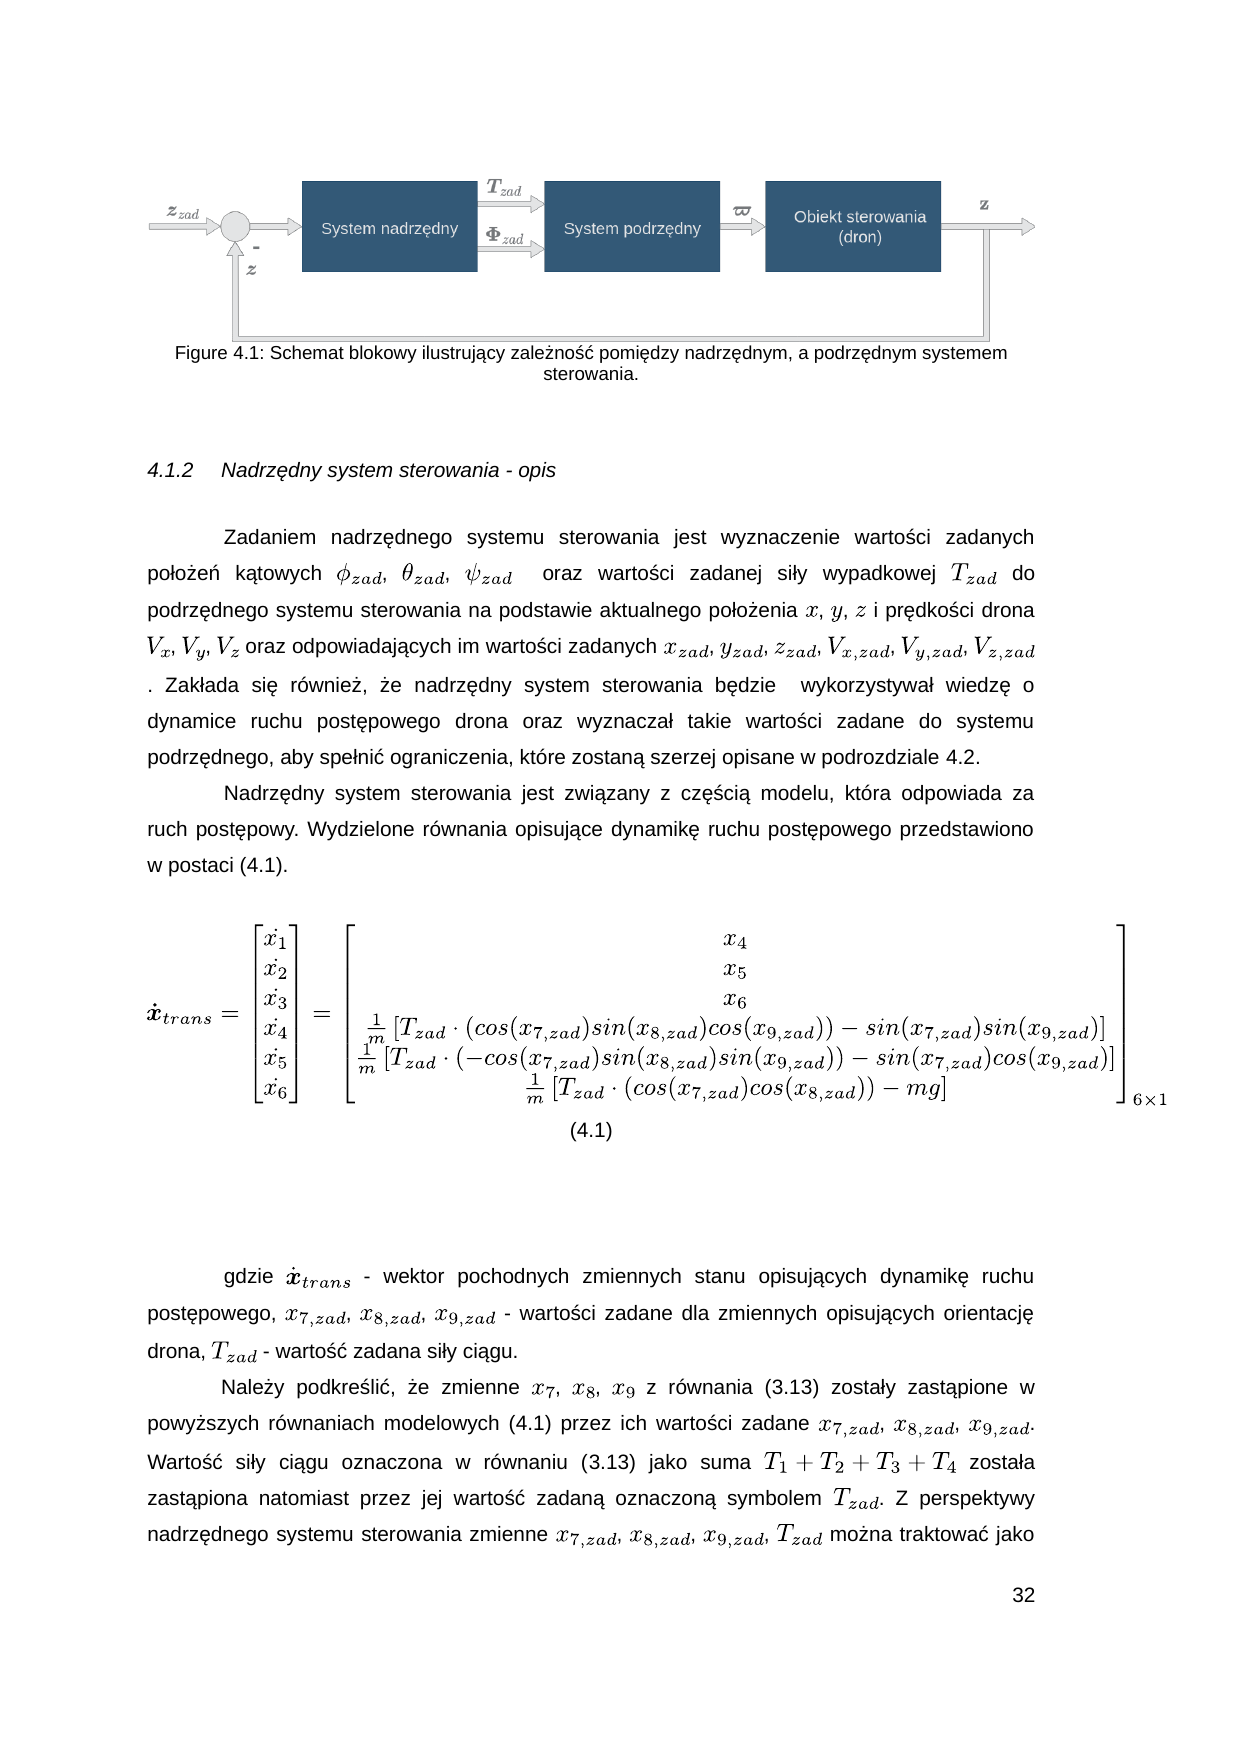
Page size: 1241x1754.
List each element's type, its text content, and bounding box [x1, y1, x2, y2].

text Należy podkreślić, że zmienne , , z równania (3.13) zostały zastąpione w powyższych równaniach modelowych (4.1) przez ich wartości zadane , , . Wartość siły ciągu oznaczona w równaniu (3.13) jako suma została zastąpiona natomiast przez jej wartość zadaną oznaczoną symbolem . Z perspektywy nadrzędnego systemu sterowania zmienne , , , można traktować jako [147, 1375, 1035, 1548]
subtitle Nadrzędny system sterowania - opis [147, 458, 1035, 482]
text Zadaniem nadrzędnego systemu sterowania jest wyznaczenie wartości zadanych położeń kątowych , , oraz wartości zadanej siły wypadkowej do podrzędnego systemu sterowania na podstawie aktualnego położenia , , i prędkości drona , , oraz odpowiadających im wartości zadanych , , , , , . Zakłada się również, że nadrzędny system sterowania będzie wykorzystywał wiedzę o dynamice ruchu postępowego drona oraz wyznaczał takie wartości zadane do systemu podrzędnego, aby spełnić ograniczenia, które zostaną szerzej opisane w podrozdziale 4.2. [147, 525, 1035, 769]
picture [147, 159, 1035, 342]
text Nadrzędny system sterowania jest związany z częścią modelu, która odpowiada za ruch postępowy. Wydzielone równania opisujące dynamikę ruchu postępowego przedstawiono w postaci (4.1). [147, 781, 1035, 876]
text Figure 4.1: Schemat blokowy ilustrujący zależność pomiędzy nadrzędnym, a podrzędnym systemem sterowania. [147, 342, 1035, 385]
text (4.1) [147, 1105, 1035, 1141]
text [147, 888, 1035, 925]
text gdzie - wektor pochodnych zmiennych stanu opisujących dynamikę ruchu postępowego, , , - wartości zadane dla zmiennych opisujących orientację drona, - wartość zadana siły ciągu. [147, 1264, 1035, 1363]
